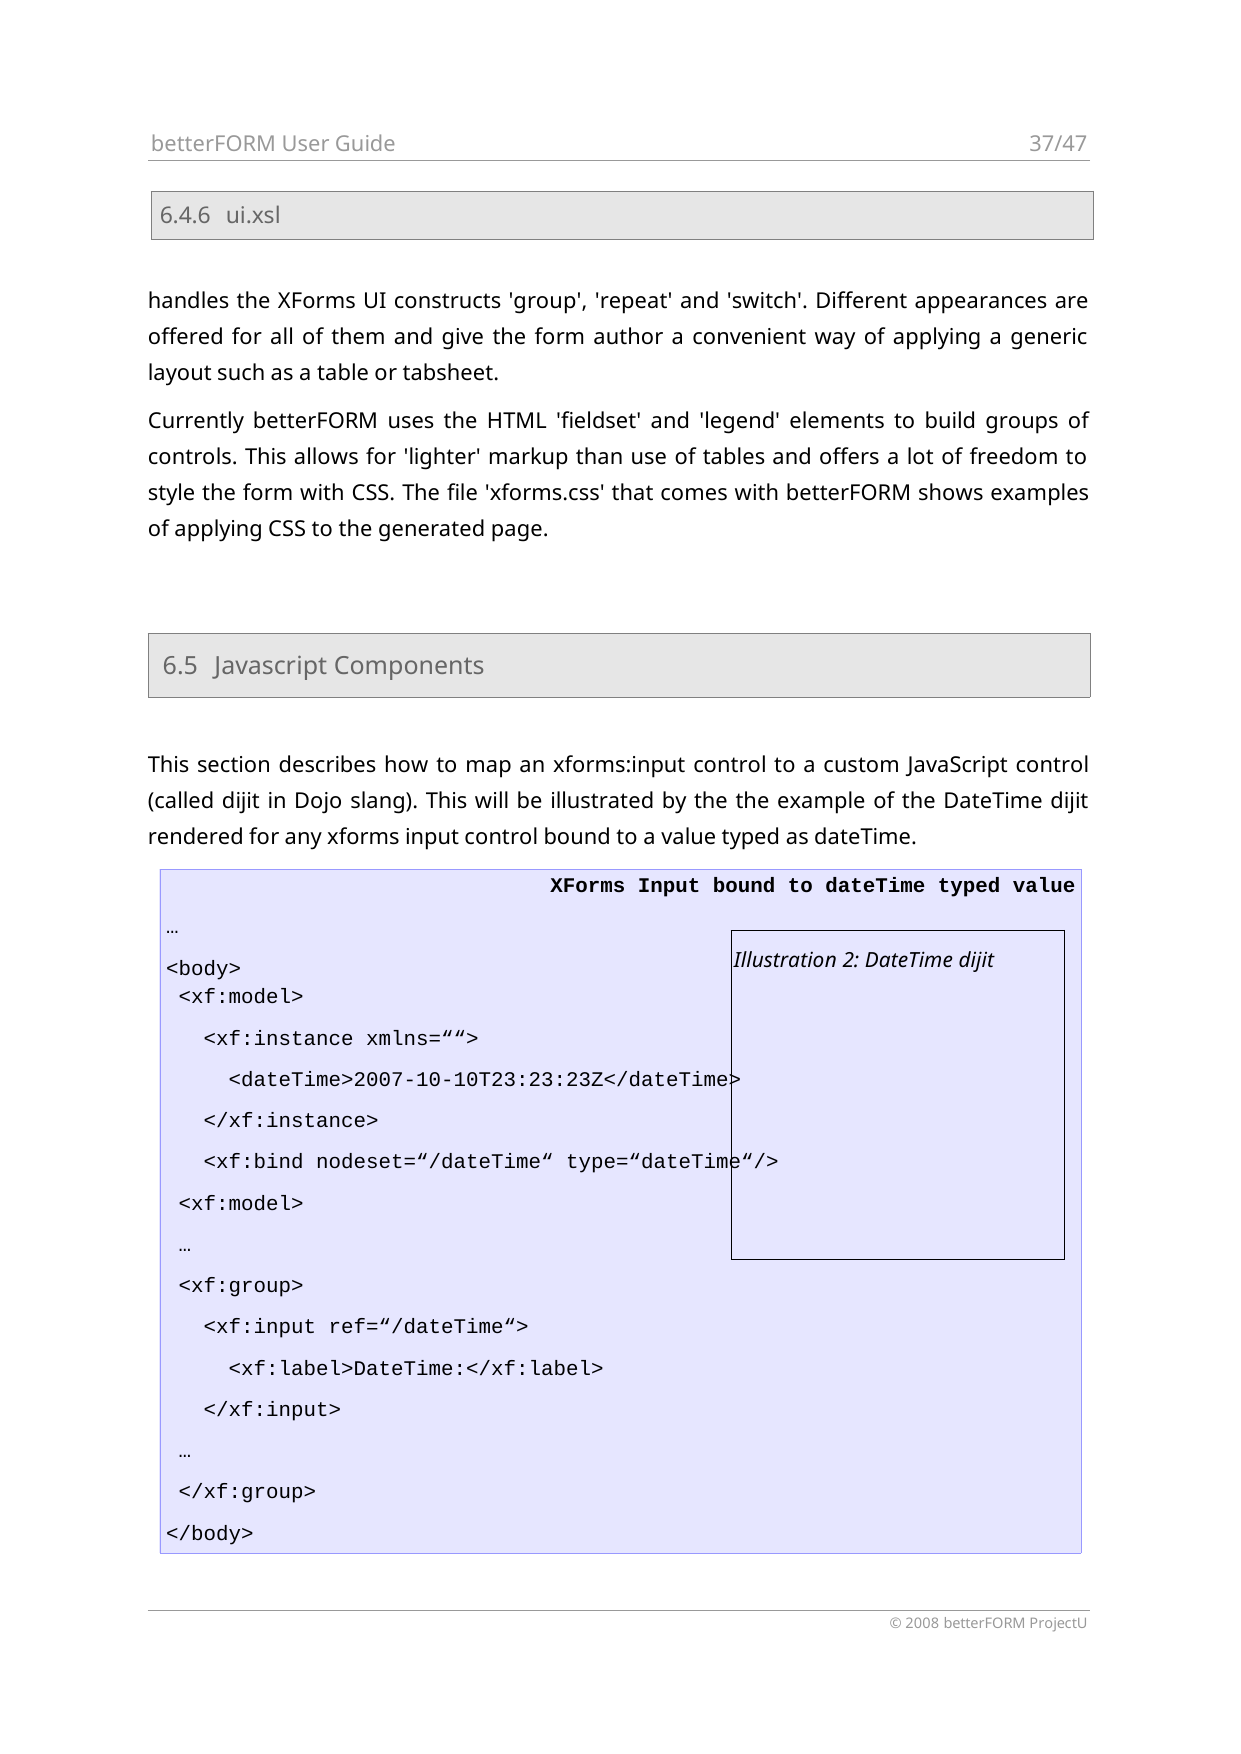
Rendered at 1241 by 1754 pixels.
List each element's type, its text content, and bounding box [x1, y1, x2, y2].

text handles the XForms UI constructs 'group', 'repeat' and 'switch'. Different appearances are offered for all of them and give the form author a convenient way of applying a generic layout such as a table or tabsheet. [148, 285, 1090, 387]
subtitle Javascript Components [149, 634, 1090, 697]
text [1065, 1022, 1081, 1052]
text [1065, 1228, 1081, 1258]
text <body> <xf:model> [161, 952, 731, 1010]
text … [161, 1228, 731, 1258]
text XForms Input bound to dateTime typed value [161, 870, 1081, 899]
text Currently betterFORM uses the HTML 'fieldset' and 'legend' elements to build groups of controls. This allows for 'lighter' markup than use of tables and offers a lot of freedom to style the form with CSS. The file 'xforms.css' that comes with betterFORM shows examples of applying CSS to the generated page. [148, 405, 1090, 543]
text [1065, 952, 1081, 1010]
text [1065, 1187, 1081, 1217]
text <xf:bind nodeset=“/dateTime“ type=“dateTime“/> [161, 1145, 731, 1175]
text This section describes how to map an xforms:input control to a custom JavaScript control (called dijit in Dojo slang). This will be illustrated by the the example of the DateTime dijit rendered for any xforms input control bound to a value typed as dateTime. [148, 749, 1090, 851]
text <xf:label>DateTime:</xf:label> [161, 1352, 1081, 1382]
text <xf:group> [161, 1269, 1081, 1299]
text </body> [161, 1517, 1081, 1553]
text <dateTime>2007-10-10T23:23:23Z</dateTime> [161, 1063, 731, 1093]
text … [161, 1434, 1081, 1464]
text Illustration 2: DateTime dijit [734, 945, 1058, 974]
text </xf:group> [161, 1475, 1081, 1505]
text <xf:instance xmlns=““> [161, 1022, 731, 1052]
text … [161, 910, 1081, 940]
text <xf:model> [161, 1187, 731, 1217]
subtitle ui.xsl [152, 192, 1093, 239]
text </xf:instance> [161, 1104, 731, 1134]
text </xf:input> [161, 1393, 1081, 1423]
text [1065, 1104, 1081, 1134]
text … [732, 931, 1064, 1259]
text <xf:input ref=“/dateTime“> [161, 1310, 1081, 1340]
